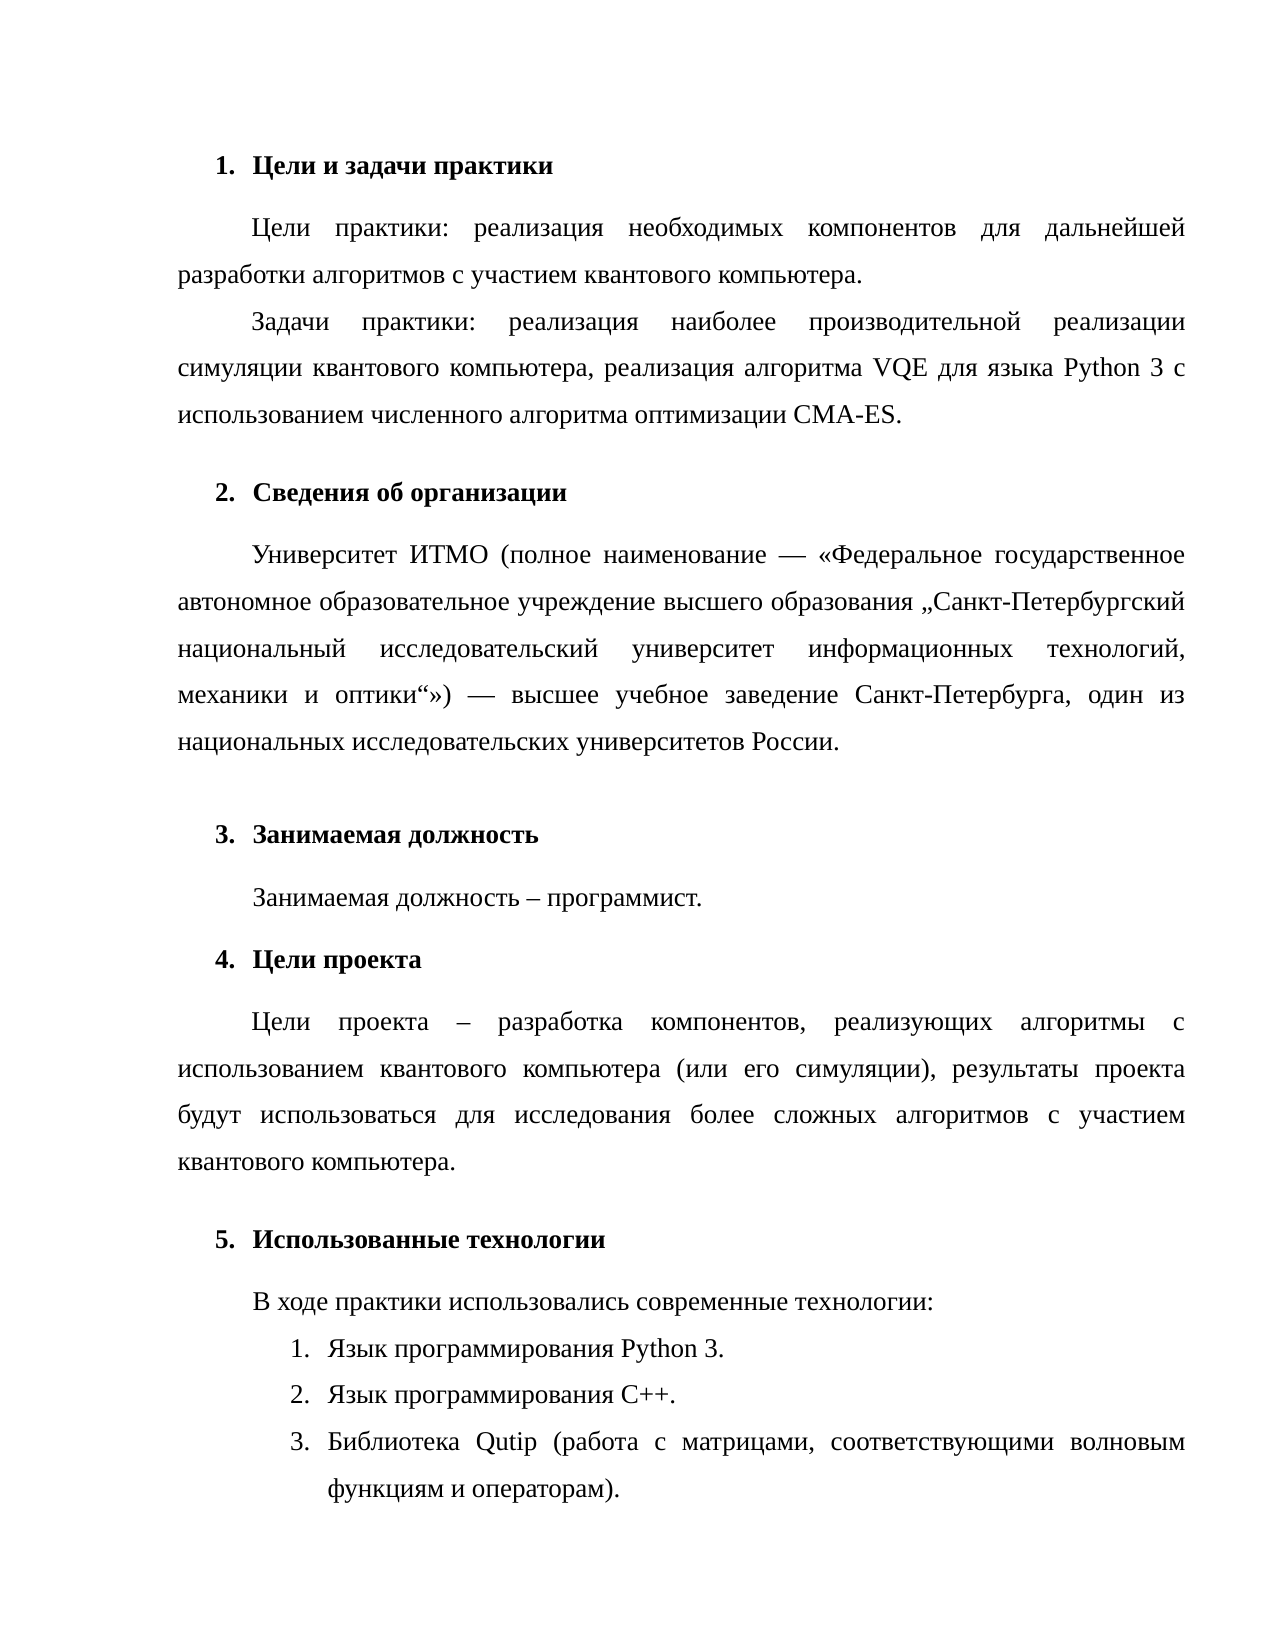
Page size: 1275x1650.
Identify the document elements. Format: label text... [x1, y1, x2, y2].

list Использованные технологии [215, 1223, 1186, 1254]
list В ходе практики использовались современные технологии: [215, 1285, 1186, 1316]
list Занимаемая должность – программист. [215, 881, 1186, 912]
list Язык программирования Python 3. [290, 1332, 1186, 1363]
text Цели проекта – разработка компонентов, реализующих алгоритмы с использованием квантового компьютера (или его симуляции), результаты проекта будут использоваться для исследования более сложных алгоритмов с участием квантового компьютера. [177, 1005, 1186, 1176]
list Цели проекта [215, 943, 1186, 974]
list Сведения об организации [215, 476, 1186, 507]
list Язык программирования C++. [290, 1379, 1186, 1410]
text Задачи практики: реализация наиболее производительной реализации симуляции квантового компьютера, реализация алгоритма VQE для языка Python 3 с использованием численного алгоритма оптимизации CMA-ES. [177, 305, 1186, 429]
text Цели практики: реализация необходимых компонентов для дальнейшей разработки алгоритмов с участием квантового компьютера. [177, 212, 1186, 289]
list Занимаемая должность [215, 818, 1186, 849]
list Цели и задачи практики [215, 149, 1186, 180]
list Библиотека Qutip (работа с матрицами, соответствующими волновым функциям и операторам). [290, 1425, 1186, 1503]
text Университет ИТМО (полное наименование — «Федеральное государственное автономное образовательное учреждение высшего образования „Санкт-Петербургский национальный исследовательский университет информационных технологий, механики и оптики“») — высшее учебное заведение Санкт-Петербурга, один из национальных исследовательских университетов России. [177, 538, 1186, 756]
